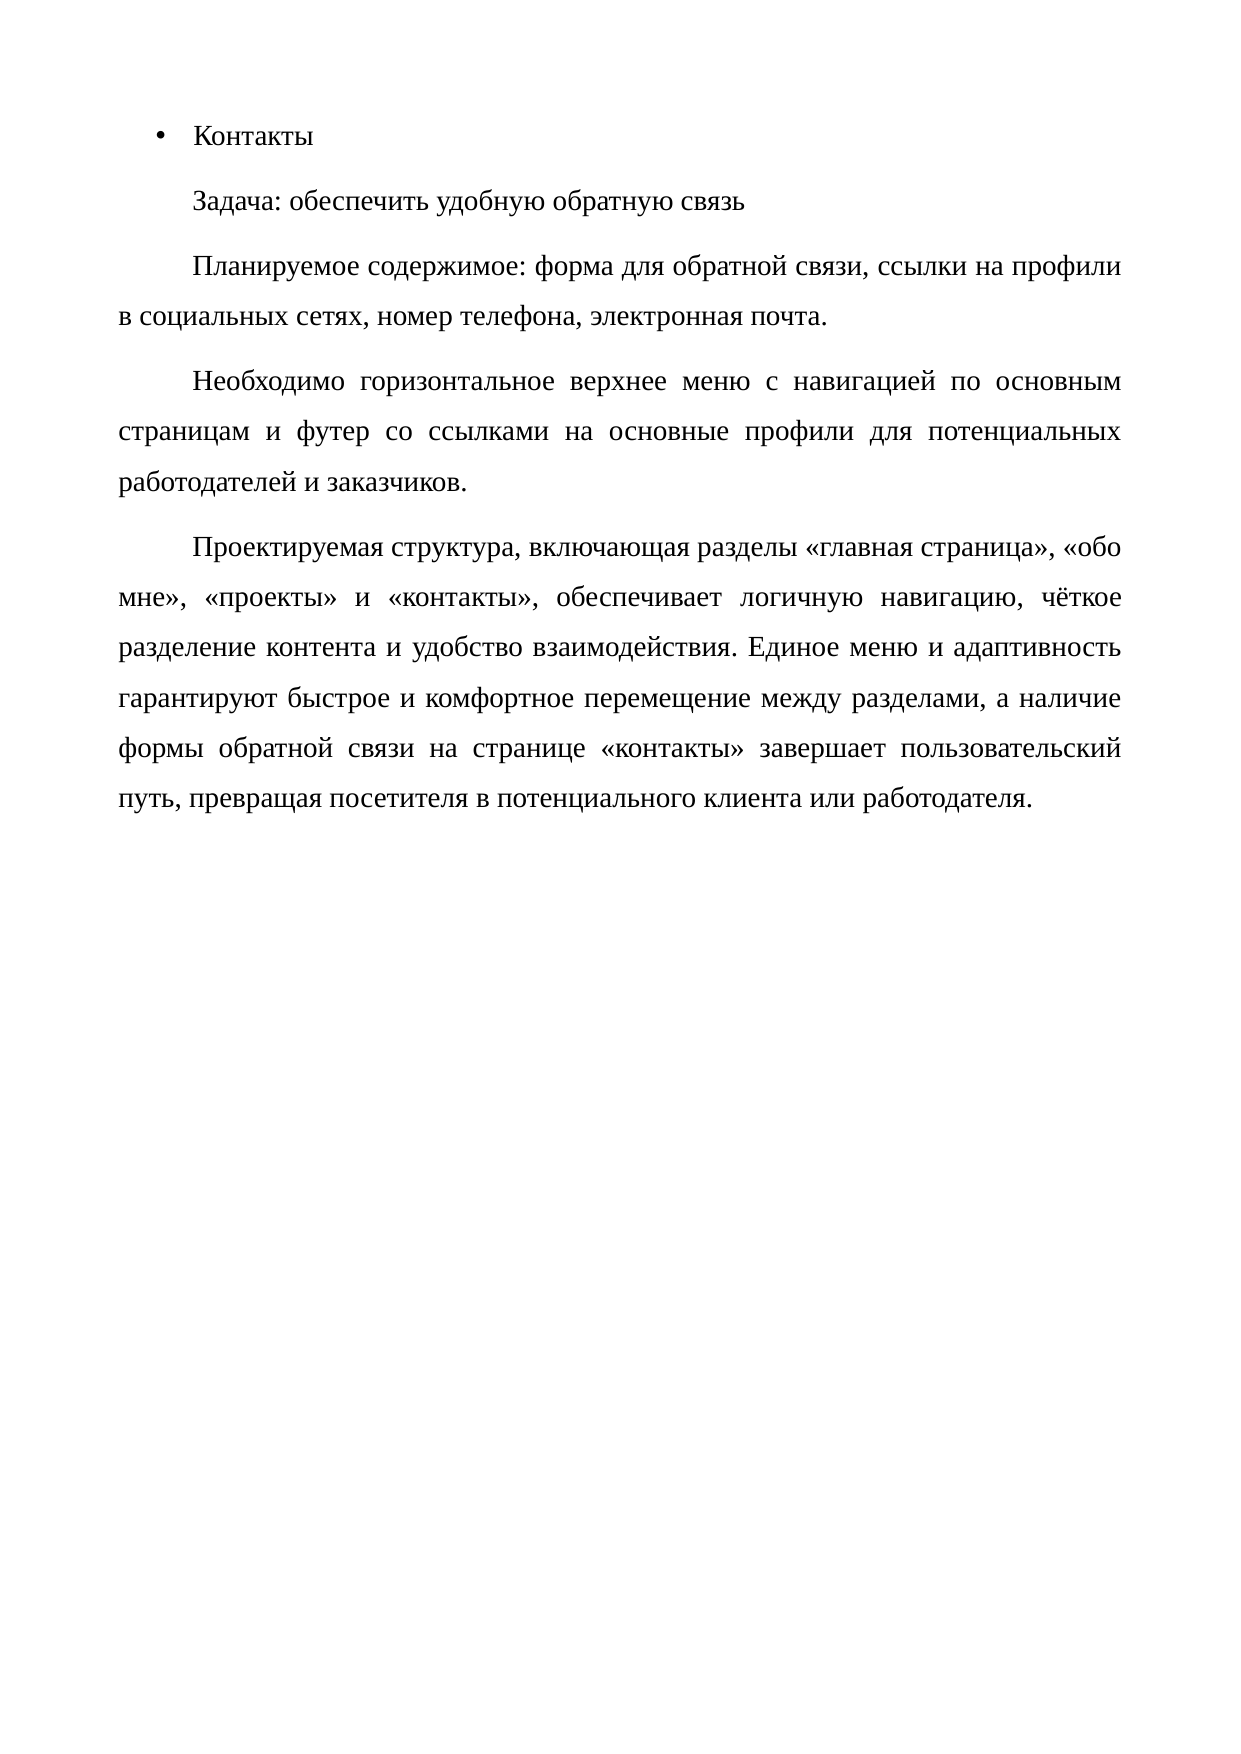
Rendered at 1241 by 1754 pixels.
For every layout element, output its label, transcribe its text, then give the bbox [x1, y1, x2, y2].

text Необходимо горизонтальное верхнее меню с навигацией по основным страницам и футер со ссылками на основные профили для потенциальных работодателей и заказчиков. [118, 363, 1122, 497]
text Планируемое содержимое: форма для обратной связи, ссылки на профили в социальных сетях, номер телефона, электронная почта. [118, 248, 1122, 332]
list Контакты [156, 118, 1122, 152]
text Проектируемая структура, включающая разделы «главная страница», «обо мне», «проекты» и «контакты», обеспечивает логичную навигацию, чёткое разделение контента и удобство взаимодействия. Единое меню и адаптивность гарантируют быстрое и комфортное перемещение между разделами, а наличие формы обратной связи на странице «контакты» завершает пользовательский путь, превращая посетителя в потенциального клиента или работодателя. [118, 529, 1122, 814]
text Задача: обеспечить удобную обратную связь [118, 183, 1122, 217]
